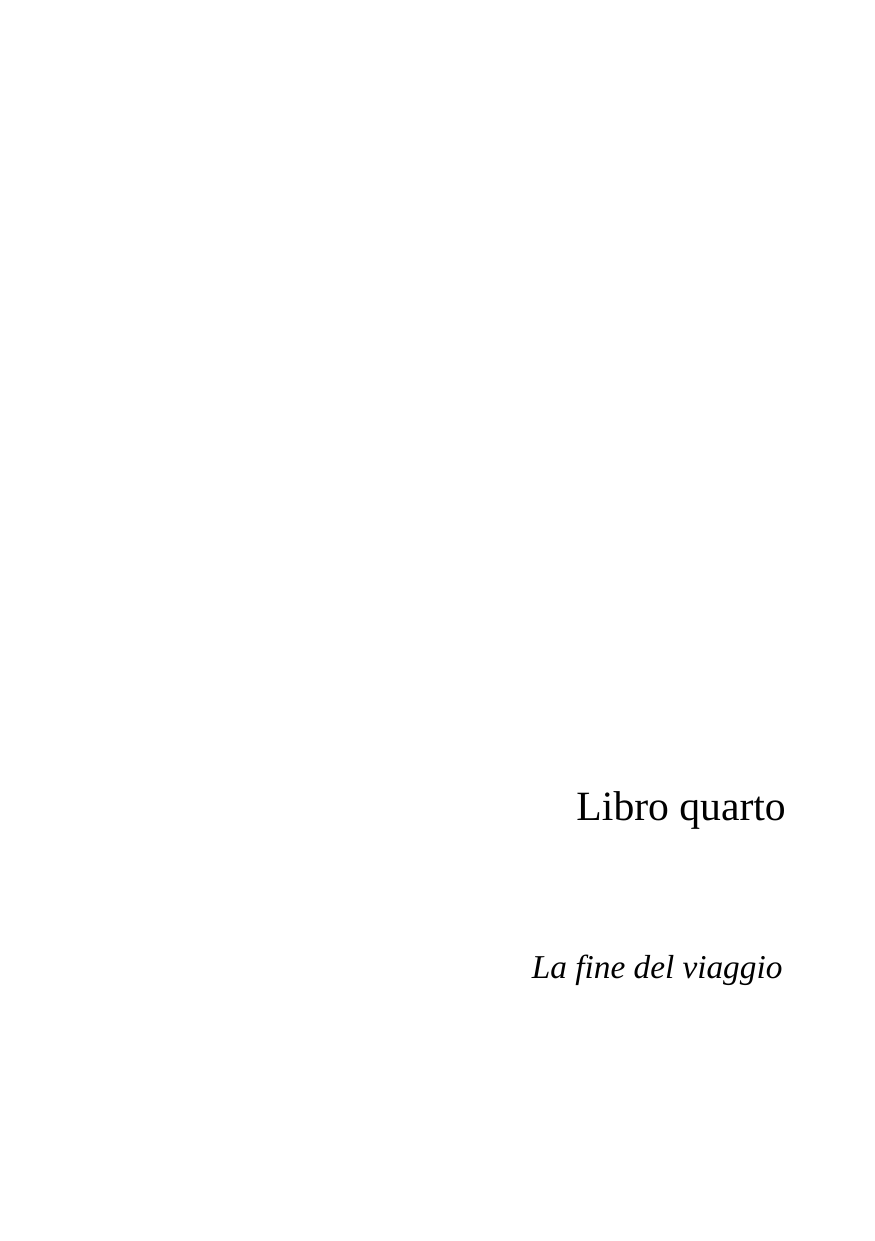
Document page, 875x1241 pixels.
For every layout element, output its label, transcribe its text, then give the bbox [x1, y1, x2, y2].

subtitle La fine del viaggio [88, 948, 786, 1024]
subtitle Libro quarto [88, 782, 786, 829]
